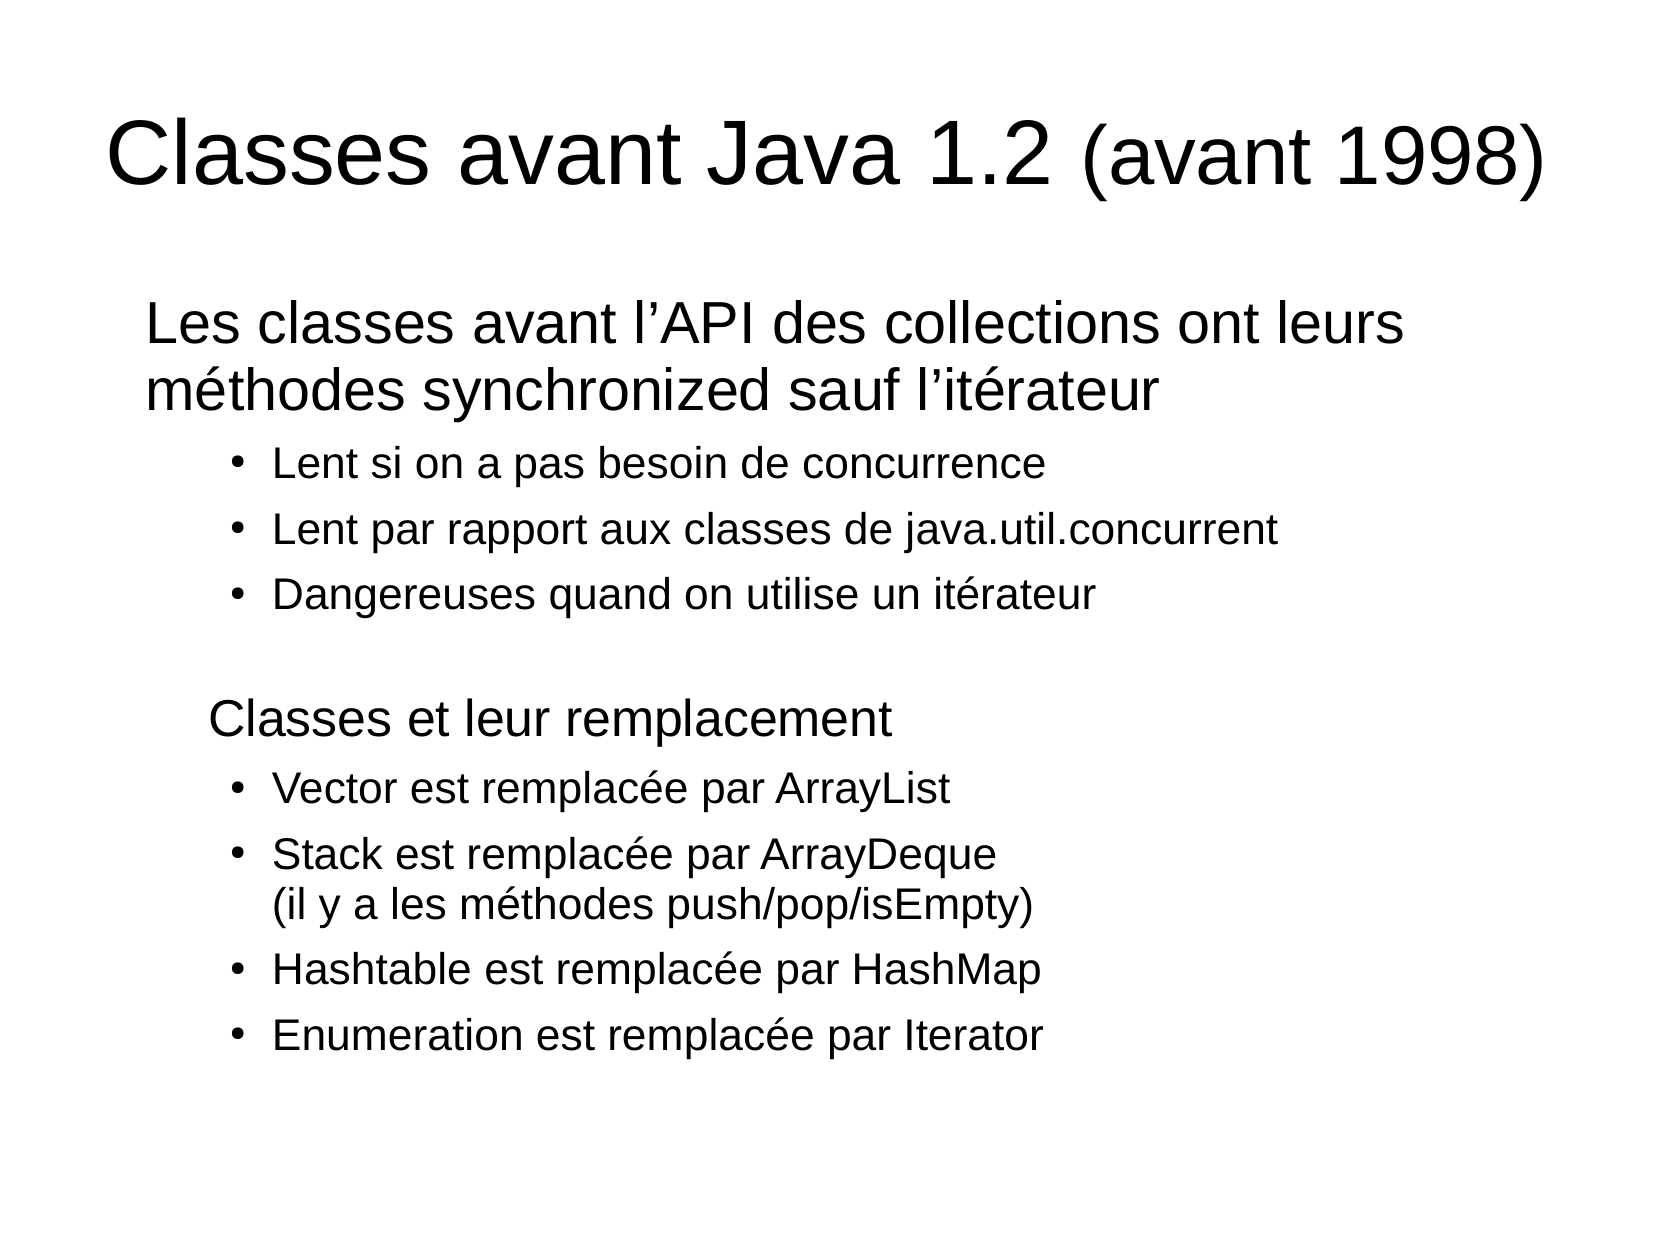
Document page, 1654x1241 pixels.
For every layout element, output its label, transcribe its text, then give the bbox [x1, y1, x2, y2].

title Classes avant Java 1.2 (avant 1998) [82, 49, 1571, 257]
list Les classes avant l’API des collections ont leurs méthodes synchronized sauf l’itérateur Lent si on a pas besoin de concurrence Lent par rapport aux classes de java.util.concurrent Dangereuses quand on utilise un itérateur Classes et leur remplacement Vector est remplacée par ArrayList Stack est remplacée par ArrayDeque (il y a les méthodes push/pop/isEmpty) Hashtable est remplacée par HashMap Enumeration est remplacée par Iterator [82, 290, 1571, 1066]
